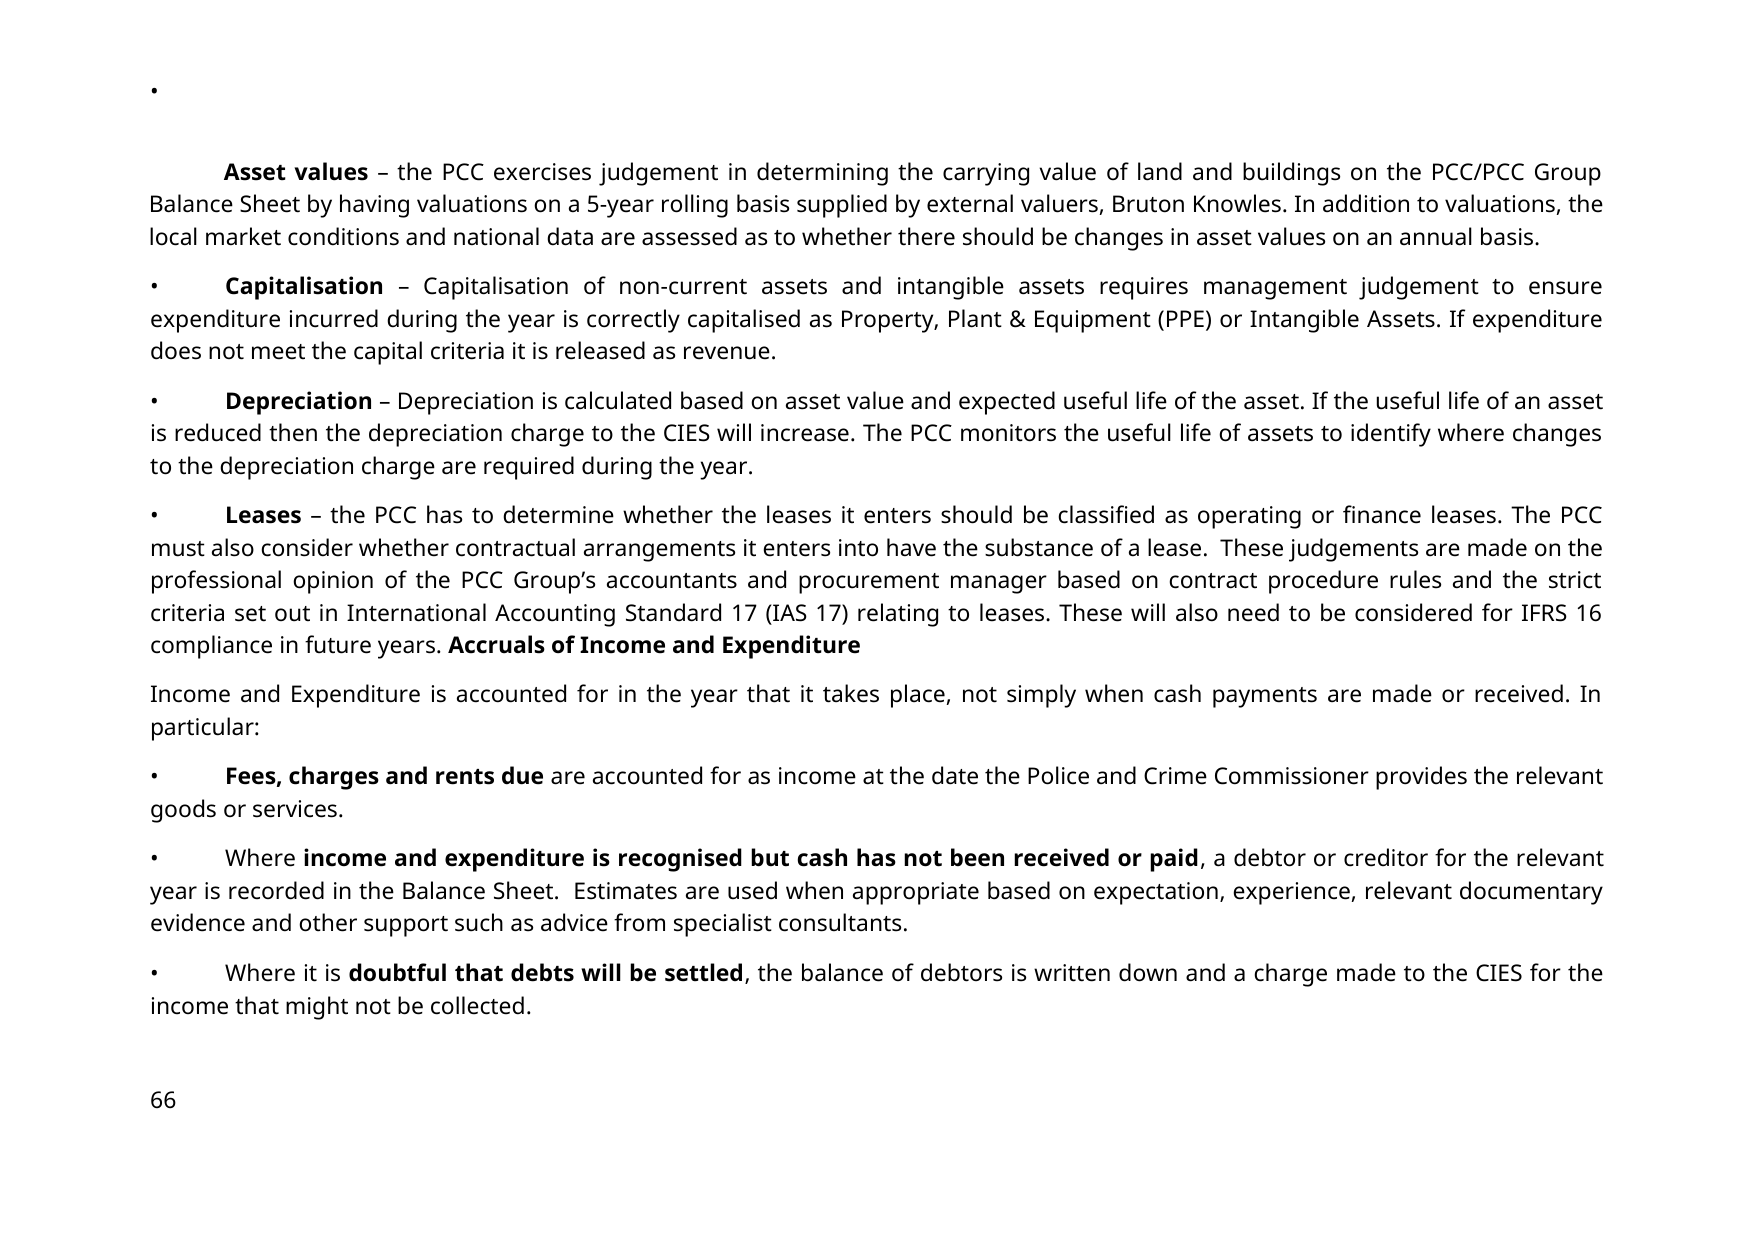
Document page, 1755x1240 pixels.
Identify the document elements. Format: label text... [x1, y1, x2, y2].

list Where it is doubtful that debts will be settled, the balance of debtors is written down and a charge made to the CIES for the income that might not be collected. [150, 957, 1605, 1021]
list Capitalisation – Capitalisation of non-current assets and intangible assets requires management judgement to ensure expenditure incurred during the year is correctly capitalised as Property, Plant & Equipment (PPE) or Intangible Assets. If expenditure does not meet the capital criteria it is released as revenue. [150, 270, 1605, 366]
list Leases – the PCC has to determine whether the leases it enters should be classified as operating or finance leases. The PCC must also consider whether contractual arrangements it enters into have the substance of a lease. These judgements are made on the professional opinion of the PCC Group’s accountants and procurement manager based on contract procedure rules and the strict criteria set out in International Accounting Standard 17 (IAS 17) relating to leases. These will also need to be considered for IFRS 16 compliance in future years. Accruals of Income and Expenditure [150, 499, 1605, 660]
list Fees, charges and rents due are accounted for as income at the date the Police and Crime Commissioner provides the relevant goods or services. [150, 760, 1605, 824]
text Asset values – the PCC exercises judgement in determining the carrying value of land and buildings on the PCC/PCC Group Balance Sheet by having valuations on a 5-year rolling basis supplied by external valuers, Bruton Knowles. In addition to valuations, the local market conditions and national data are assessed as to whether there should be changes in asset values on an annual basis. [149, 156, 1605, 252]
list Where income and expenditure is recognised but cash has not been received or paid, a debtor or creditor for the relevant year is recorded in the Balance Sheet. Estimates are used when appropriate based on expectation, experience, relevant documentary evidence and other support such as advice from specialist consultants. [150, 842, 1605, 939]
list Depreciation – Depreciation is calculated based on asset value and expected useful life of the asset. If the useful life of an asset is reduced then the depreciation charge to the CIES will increase. The PCC monitors the useful life of assets to identify where changes to the depreciation charge are required during the year. [150, 385, 1605, 481]
text Income and Expenditure is accounted for in the year that it takes place, not simply when cash payments are made or received. In particular: [150, 678, 1605, 742]
